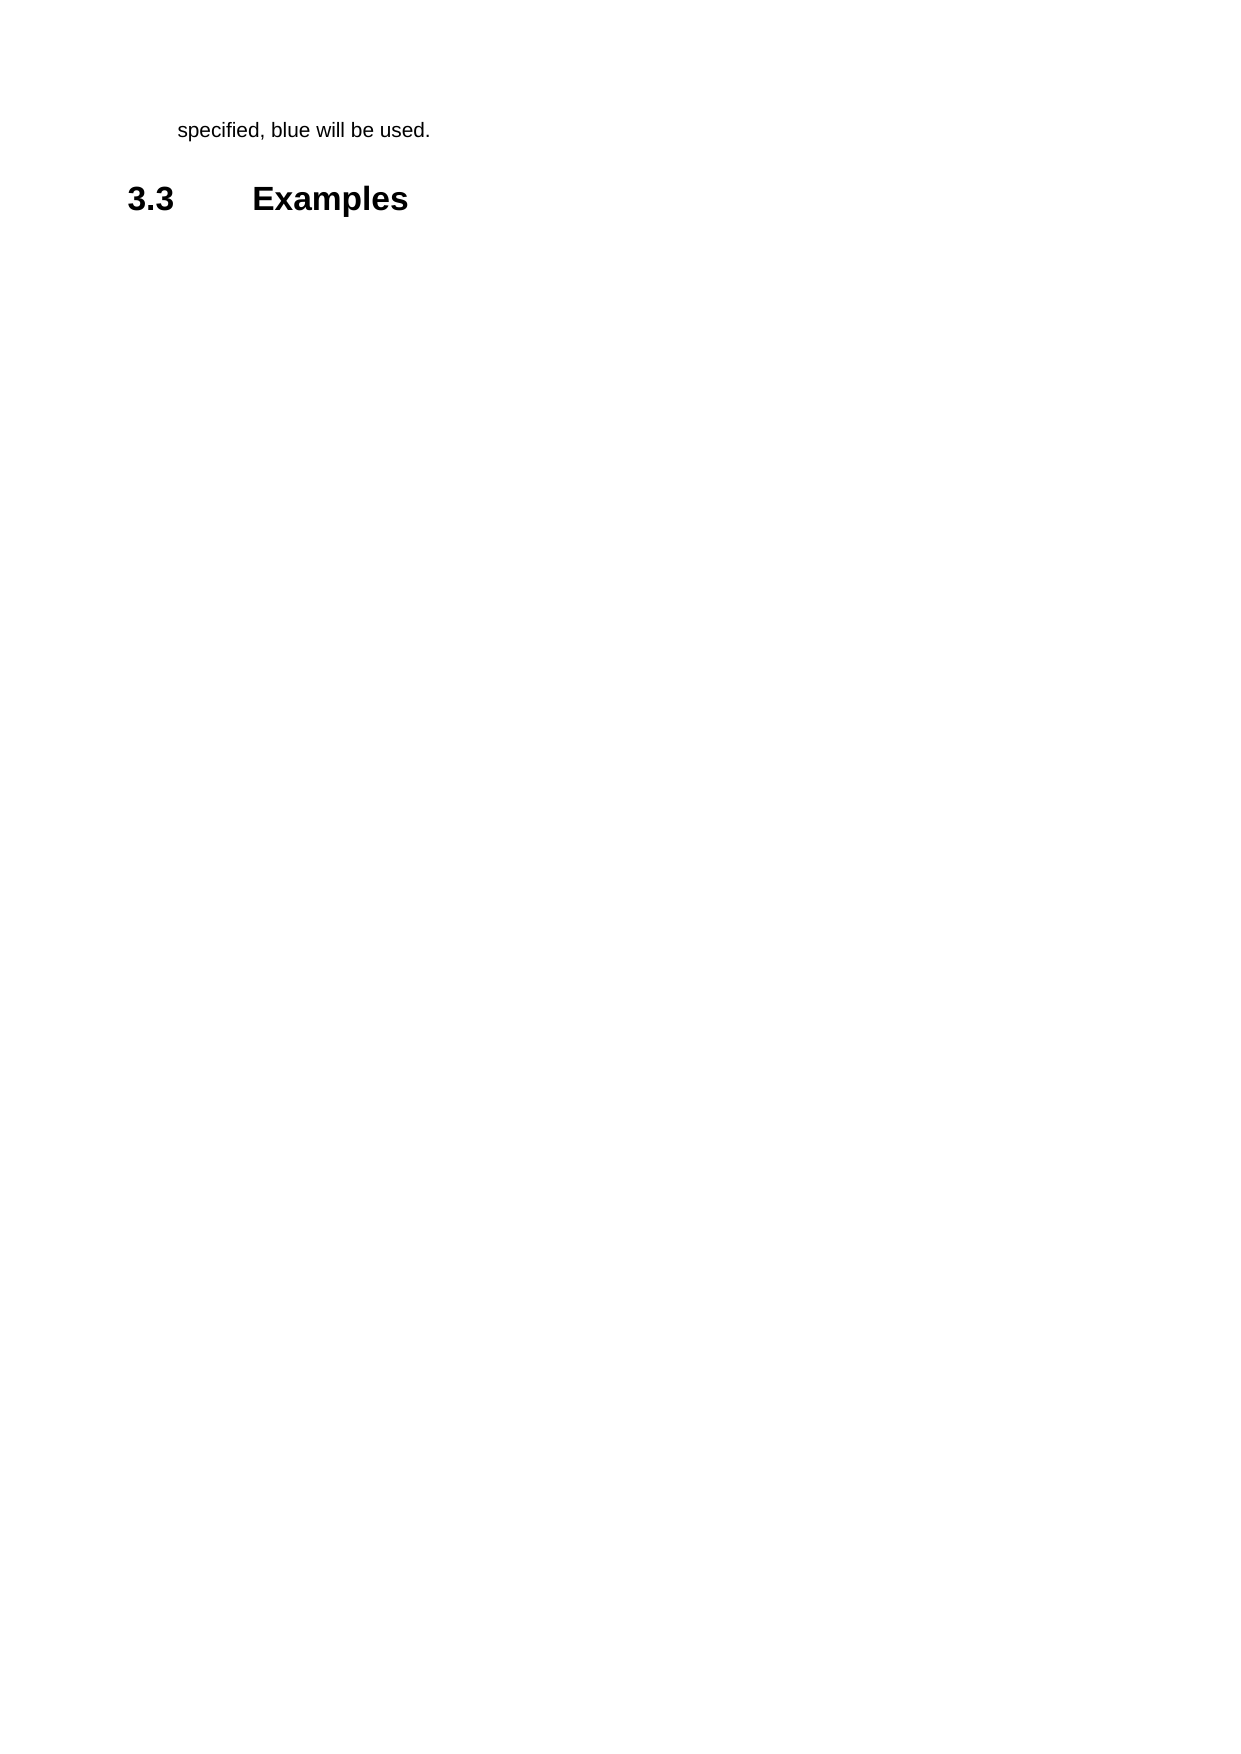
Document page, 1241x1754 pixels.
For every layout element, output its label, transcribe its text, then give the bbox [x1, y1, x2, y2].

subtitle Examples [118, 179, 1122, 218]
list specified, blue will be used. [177, 118, 1122, 142]
